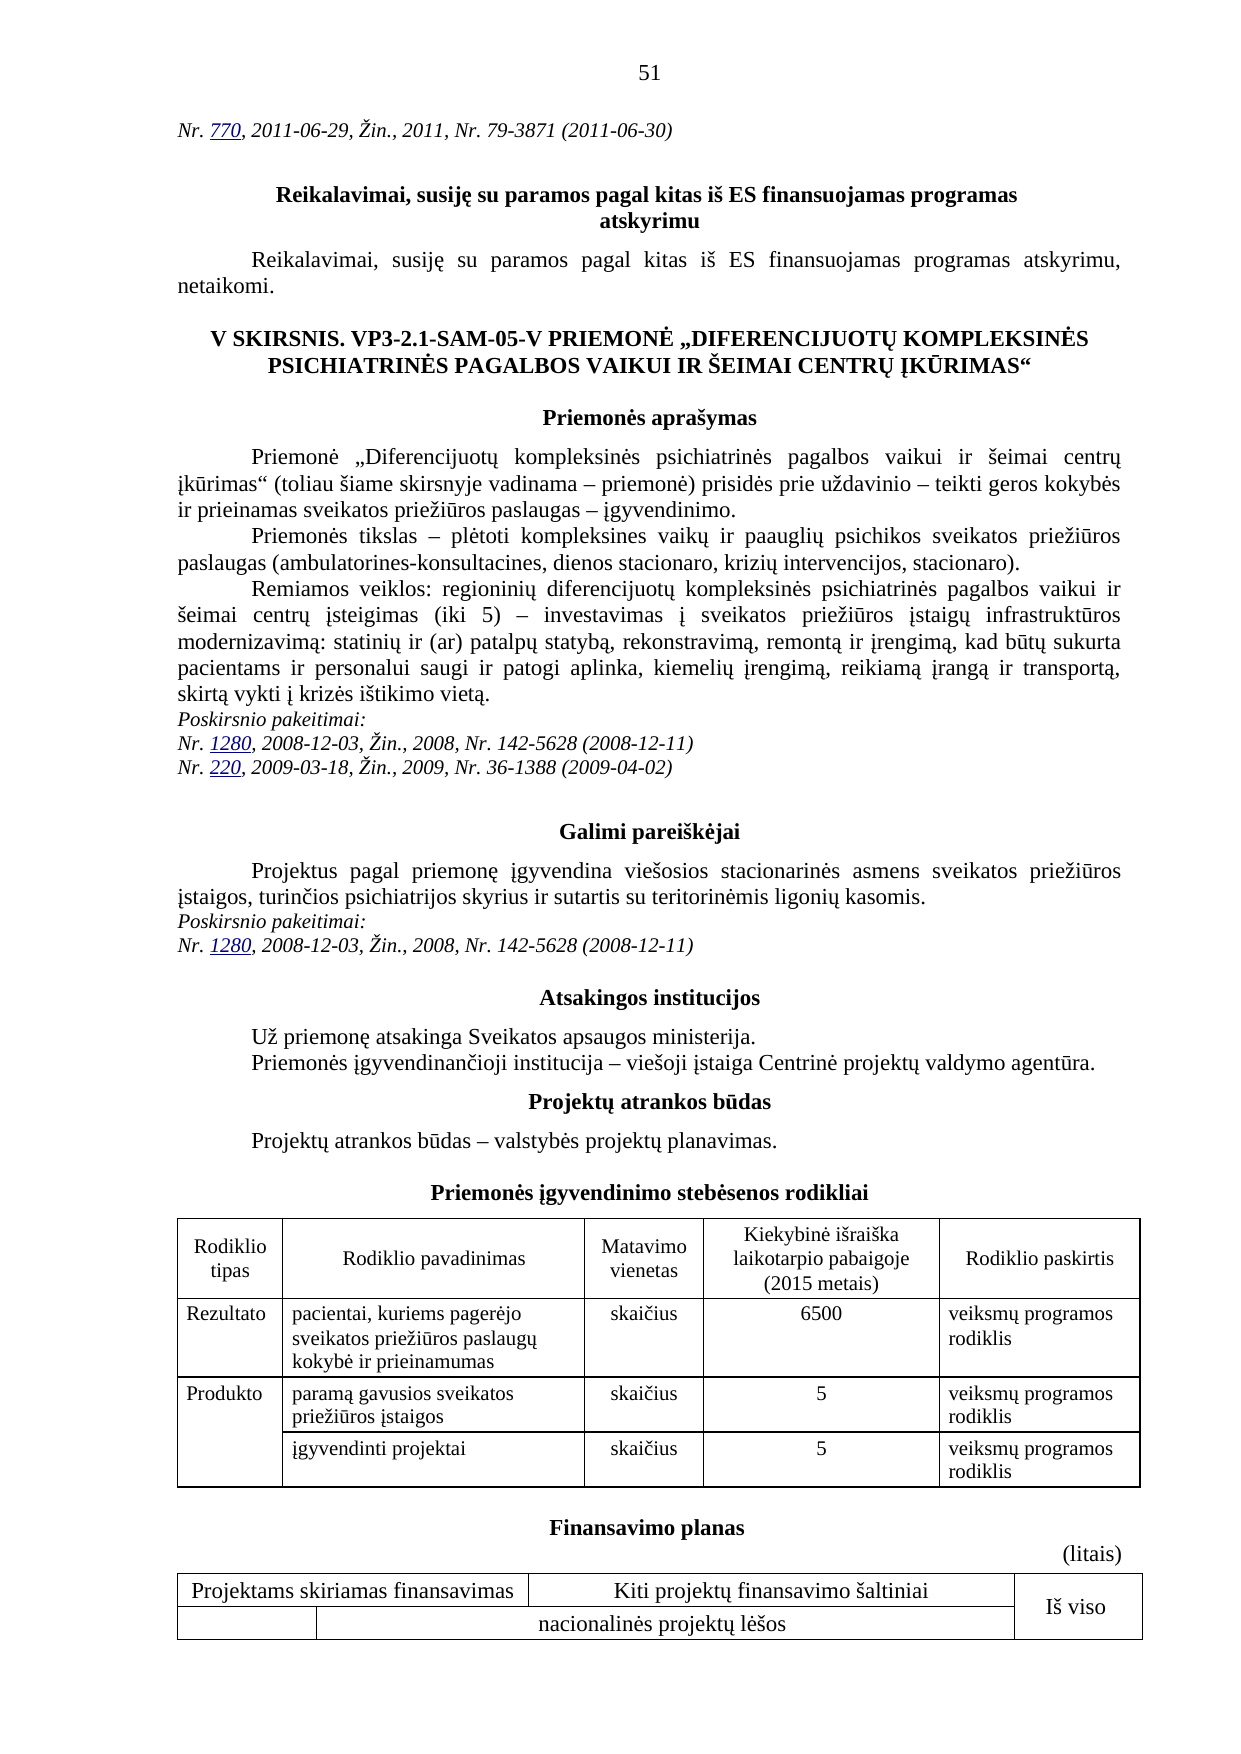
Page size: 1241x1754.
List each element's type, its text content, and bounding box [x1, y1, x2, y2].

table_cell veiksmų programos rodiklis [940, 1299, 1139, 1376]
text Priemonės įgyvendinimo stebėsenos rodikliai [177, 1179, 1122, 1206]
text Priemonės įgyvendinančioji institucija – viešoji įstaiga Centrinė projektų valdymo agentūra. [177, 1049, 1122, 1075]
table_cell skaičius [585, 1433, 703, 1486]
table_header Projektams skiriamas finansavimas [178, 1574, 528, 1606]
table_header Iš viso [1015, 1574, 1142, 1639]
text Priemonė „Diferencijuotų kompleksinės psichiatrinės pagalbos vaikui ir šeimai centrų įkūrimas“ (toliau šiame skirsnyje vadinama – priemonė) prisidės prie uždavinio – teikti geros kokybės ir prieinamas sveikatos priežiūros paslaugas – įgyvendinimo. [177, 443, 1122, 522]
text Nr. 770, 2011-06-29, Žin., 2011, Nr. 79-3871 (2011-06-30) [177, 118, 1122, 142]
text Atsakingos institucijos [177, 984, 1122, 1010]
text Poskirsnio pakeitimai: [177, 909, 1122, 933]
text Nr. 1280, 2008-12-03, Žin., 2008, Nr. 142-5628 (2008-12-11) [177, 731, 1122, 755]
table_cell įgyvendinti projektai [283, 1433, 584, 1486]
text Priemonės aprašymas [177, 404, 1122, 431]
text Nr. 220, 2009-03-18, Žin., 2009, Nr. 36-1388 (2009-04-02) [177, 755, 1122, 779]
text Reikalavimai, susiję su paramos pagal kitas iš ES finansuojamas programas atskyrimu [177, 181, 1122, 234]
table_cell veiksmų programos rodiklis [940, 1433, 1139, 1486]
text Remiamos veiklos: regioninių diferencijuotų kompleksinės psichiatrinės pagalbos vaikui ir šeimai centrų įsteigimas (iki 5) – investavimas į sveikatos priežiūros įstaigų infrastruktūros modernizavimą: statinių ir (ar) patalpų statybą, rekonstravimą, remontą ir įrengimą, kad būtų sukurta pacientams ir personalui saugi ir patogi aplinka, kiemelių įrengimą, reikiamą įrangą ir transportą, skirtą vykti į krizės ištikimo vietą. [177, 575, 1122, 707]
text Nr. 1280, 2008-12-03, Žin., 2008, Nr. 142-5628 (2008-12-11) [177, 933, 1122, 957]
text Projektų atrankos būdas [177, 1088, 1122, 1114]
text Projektus pagal priemonę įgyvendina viešosios stacionarinės asmens sveikatos priežiūros įstaigos, turinčios psichiatrijos skyrius ir sutartis su teritorinėmis ligonių kasomis. [177, 857, 1122, 909]
table_header Kiti projektų finansavimo šaltiniai [529, 1574, 1014, 1606]
table_cell Produkto [178, 1378, 282, 1486]
text Už priemonę atsakinga Sveikatos apsaugos ministerija. [177, 1023, 1122, 1049]
text Galimi pareiškėjai [177, 818, 1122, 844]
table_cell nacionalinės projektų lėšos [317, 1607, 1014, 1639]
table_header Matavimo vienetas [585, 1219, 703, 1297]
table_cell veiksmų programos rodiklis [940, 1378, 1139, 1431]
table_cell pacientai, kuriems pagerėjo sveikatos priežiūros paslaugų kokybė ir prieinamumas [283, 1299, 584, 1376]
table_header Kiekybinė išraiška laikotarpio pabaigoje (2015 metais) [704, 1219, 939, 1297]
table_cell 5 [704, 1433, 939, 1486]
table_header Rodiklio paskirtis [940, 1219, 1139, 1297]
table_cell paramą gavusios sveikatos priežiūros įstaigos [283, 1378, 584, 1431]
table_cell 6500 [704, 1299, 939, 1376]
table_cell skaičius [585, 1378, 703, 1431]
text Projektų atrankos būdas – valstybės projektų planavimas. [177, 1127, 1122, 1153]
table_header Rodiklio tipas [178, 1219, 282, 1297]
text Poskirsnio pakeitimai: [177, 707, 1122, 731]
subtitle V SKIRSNIS. VP3-2.1-SAM-05-V PRIEMONĖ „DIFERENCIJUOTŲ KOMPLEKSINĖS PSICHIATRINĖS PAGALBOS VAIKUI IR ŠEIMAI CENTRŲ ĮKŪRIMAS“ [177, 325, 1122, 378]
table_cell [178, 1607, 316, 1639]
table_cell 5 [704, 1378, 939, 1431]
text Priemonės tikslas – plėtoti kompleksines vaikų ir paauglių psichikos sveikatos priežiūros paslaugas (ambulatorines-konsultacines, dienos stacionaro, krizių intervencijos, stacionaro). [177, 522, 1122, 575]
text Reikalavimai, susiję su paramos pagal kitas iš ES finansuojamas programas atskyrimu, netaikomi. [177, 246, 1122, 299]
table_header Rodiklio pavadinimas [283, 1219, 584, 1297]
text Finansavimo planas [177, 1514, 1122, 1540]
text (litais) [177, 1540, 1122, 1567]
table_cell Rezultato [178, 1299, 282, 1376]
table_cell skaičius [585, 1299, 703, 1376]
